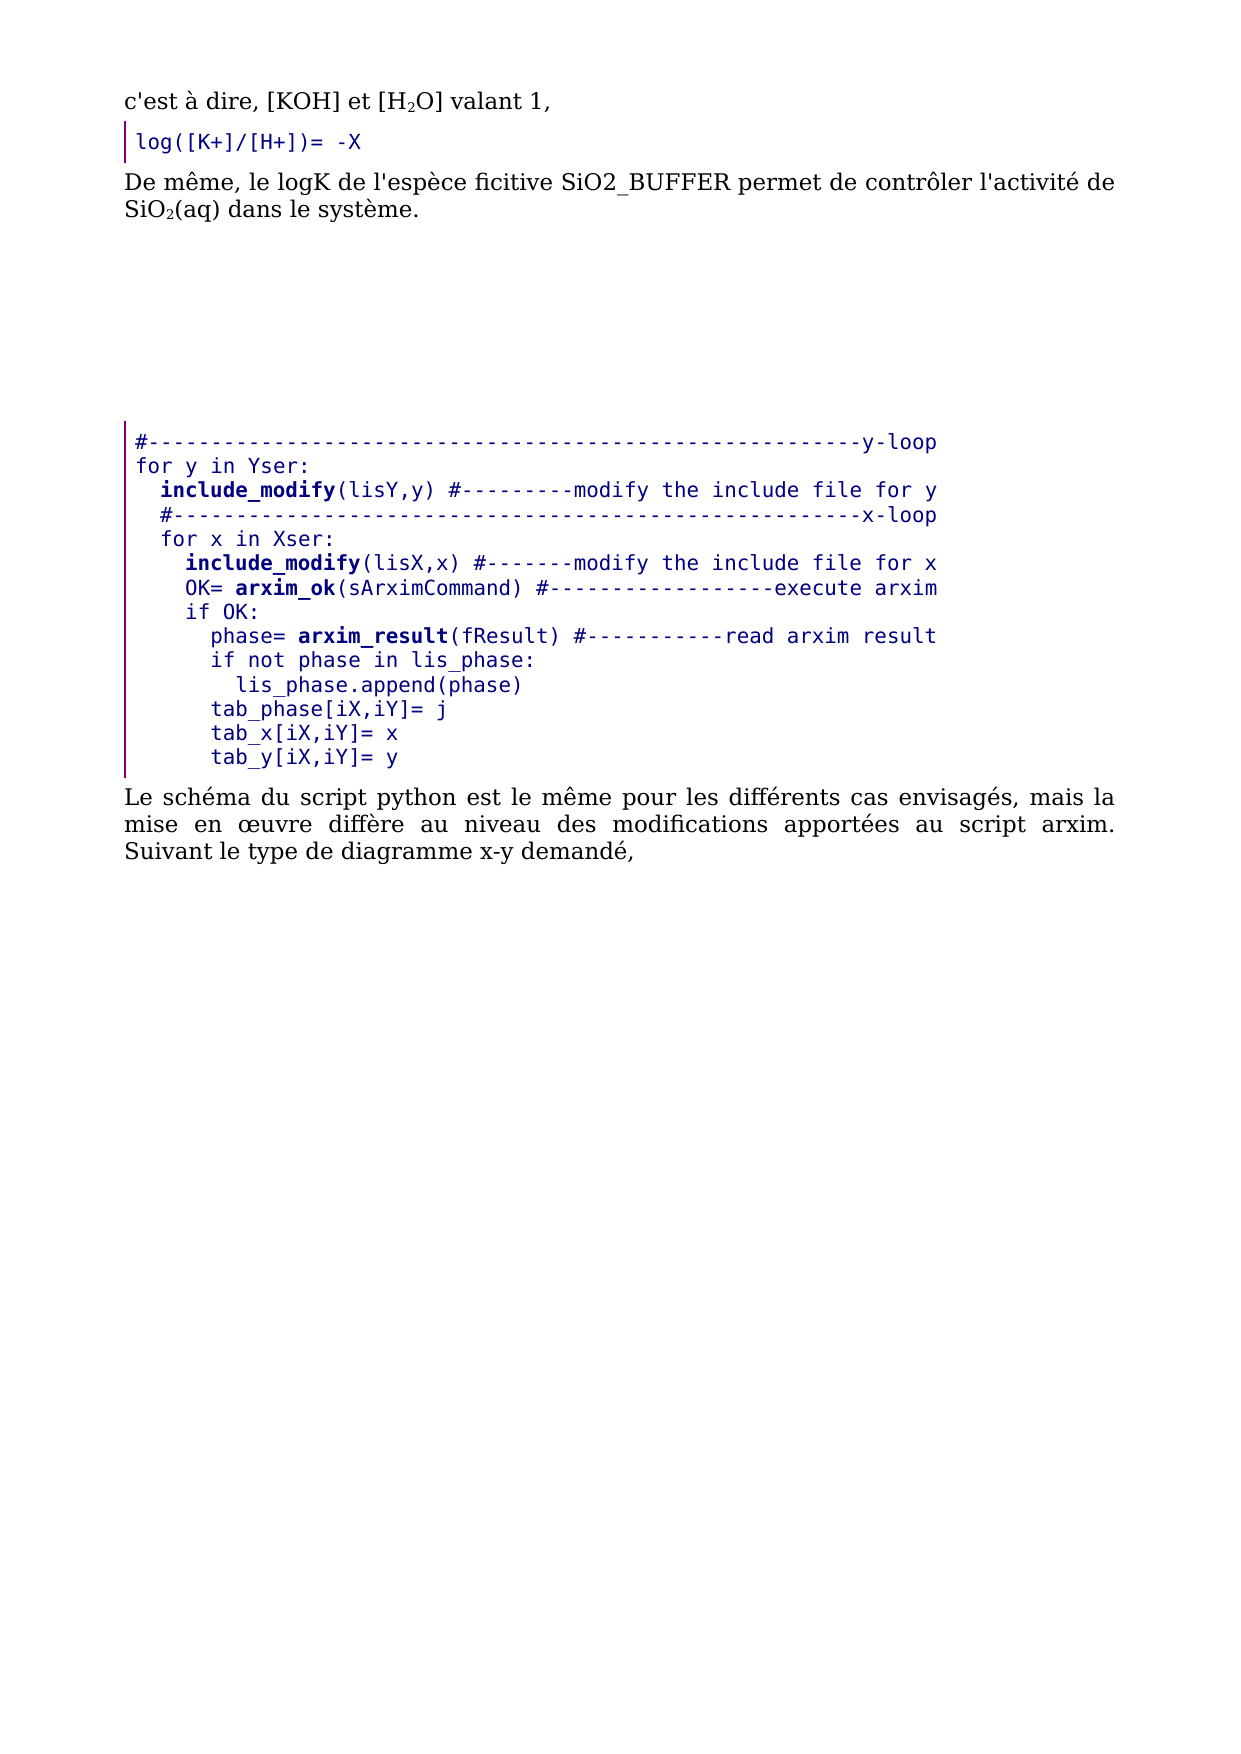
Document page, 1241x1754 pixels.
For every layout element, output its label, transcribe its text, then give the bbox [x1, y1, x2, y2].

text tab_phase[iX,iY]= j [126, 697, 1116, 721]
text include_modify(lisY,y) #---------modify the include file for y [126, 478, 1116, 503]
text c'est à dire, [KOH] et [H2O] valant 1, [124, 88, 1116, 115]
text if OK: [126, 600, 1116, 624]
text OK= arxim_ok(sArximCommand) #------------------execute arxim [126, 576, 1116, 600]
text De même, le logK de l'espèce ficitive SiO2_BUFFER permet de contrôler l'activité de SiO2(aq) dans le système. [124, 169, 1116, 222]
text log([K+]/[H+])= -X [126, 121, 1116, 163]
text for y in Yser: [126, 454, 1116, 478]
text #-------------------------------------------------------x-loop [126, 503, 1116, 527]
text #---------------------------------------------------------y-loop [126, 421, 1116, 454]
text include_modify(lisX,x) #-------modify the include file for x [126, 551, 1116, 576]
text Le schéma du script python est le même pour les différents cas envisagés, mais la mise en œuvre diffère au niveau des modifications apportées au script arxim. Suivant le type de diagramme x-y demandé, [124, 784, 1116, 864]
text if not phase in lis_phase: [126, 648, 1116, 673]
text tab_x[iX,iY]= x [126, 721, 1116, 745]
text phase= arxim_result(fResult) #-----------read arxim result [126, 624, 1116, 648]
text lis_phase.append(phase) [126, 673, 1116, 697]
text for x in Xser: [126, 527, 1116, 551]
text tab_y[iX,iY]= y [126, 745, 1116, 778]
